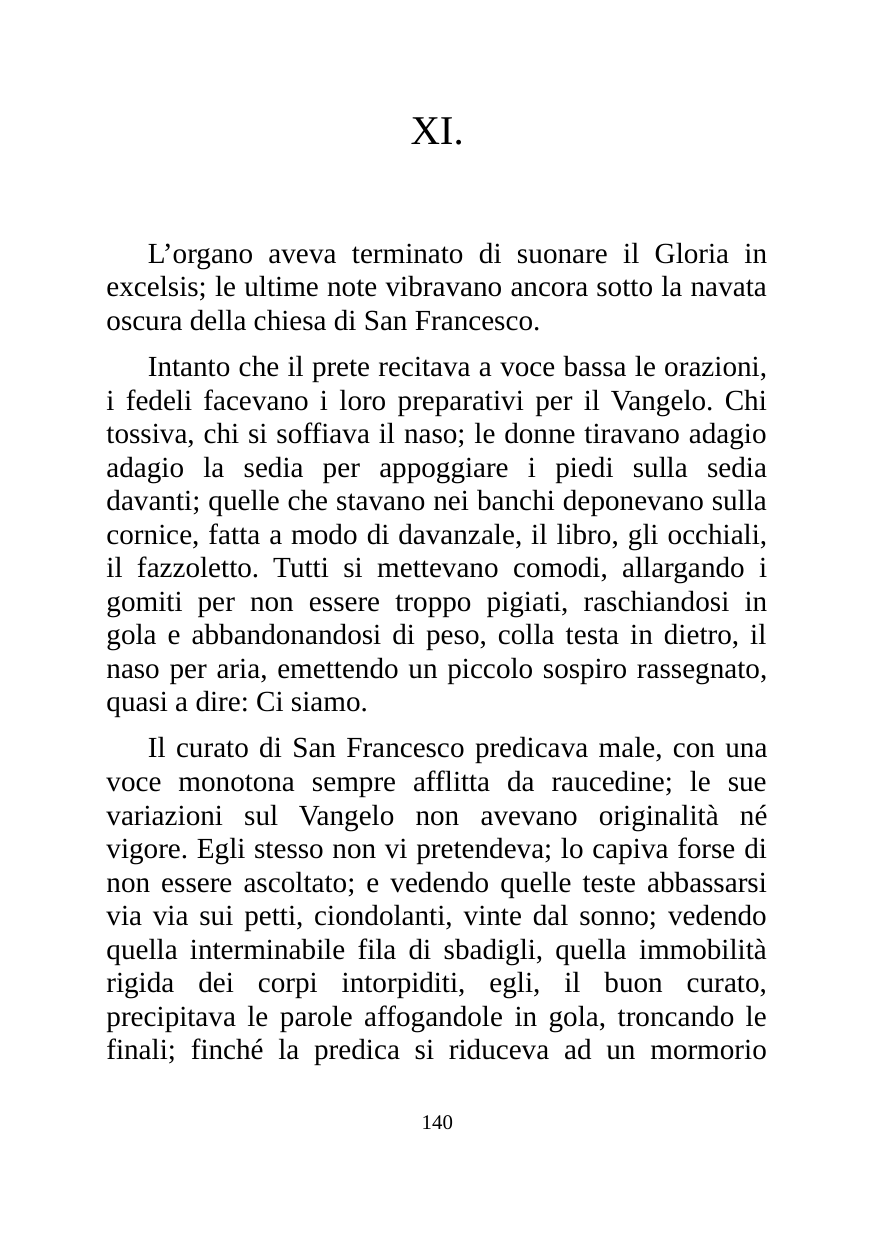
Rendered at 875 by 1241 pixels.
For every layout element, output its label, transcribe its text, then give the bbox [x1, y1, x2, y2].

text Intanto che il prete recitava a voce bassa le orazioni, i fedeli facevano i loro preparativi per il Vangelo. Chi tossiva, chi si soffiava il naso; le donne tiravano adagio adagio la sedia per appoggiare i piedi sulla sedia davanti; quelle che stavano nei banchi deponevano sulla cornice, fatta a modo di davanzale, il libro, gli occhiali, il fazzoletto. Tutti si mettevano comodi, allargando i gomiti per non essere troppo pigiati, raschiandosi in gola e abbandonandosi di peso, colla testa in dietro, il naso per aria, emettendo un piccolo sospiro rassegnato, quasi a dire: Ci siamo. [106, 349, 768, 718]
text L’organo aveva terminato di suonare il Gloria in excelsis; le ultime note vibravano ancora sotto la navata oscura della chiesa di San Francesco. [106, 236, 768, 337]
text Il curato di San Francesco predicava male, con una voce monotona sempre afflitta da raucedine; le sue variazioni sul Vangelo non avevano originalità né vigore. Egli stesso non vi pretendeva; lo capiva forse di non essere ascoltato; e vedendo quelle teste abbassarsi via via sui petti, ciondolanti, vinte dal sonno; vedendo quella interminabile fila di sbadigli, quella immobilità rigida dei corpi intorpiditi, egli, il buon curato, precipitava le parole affogandole in gola, troncando le finali; finché la predica si riduceva ad un mormorio [106, 731, 768, 1066]
subtitle XI. [106, 106, 768, 153]
